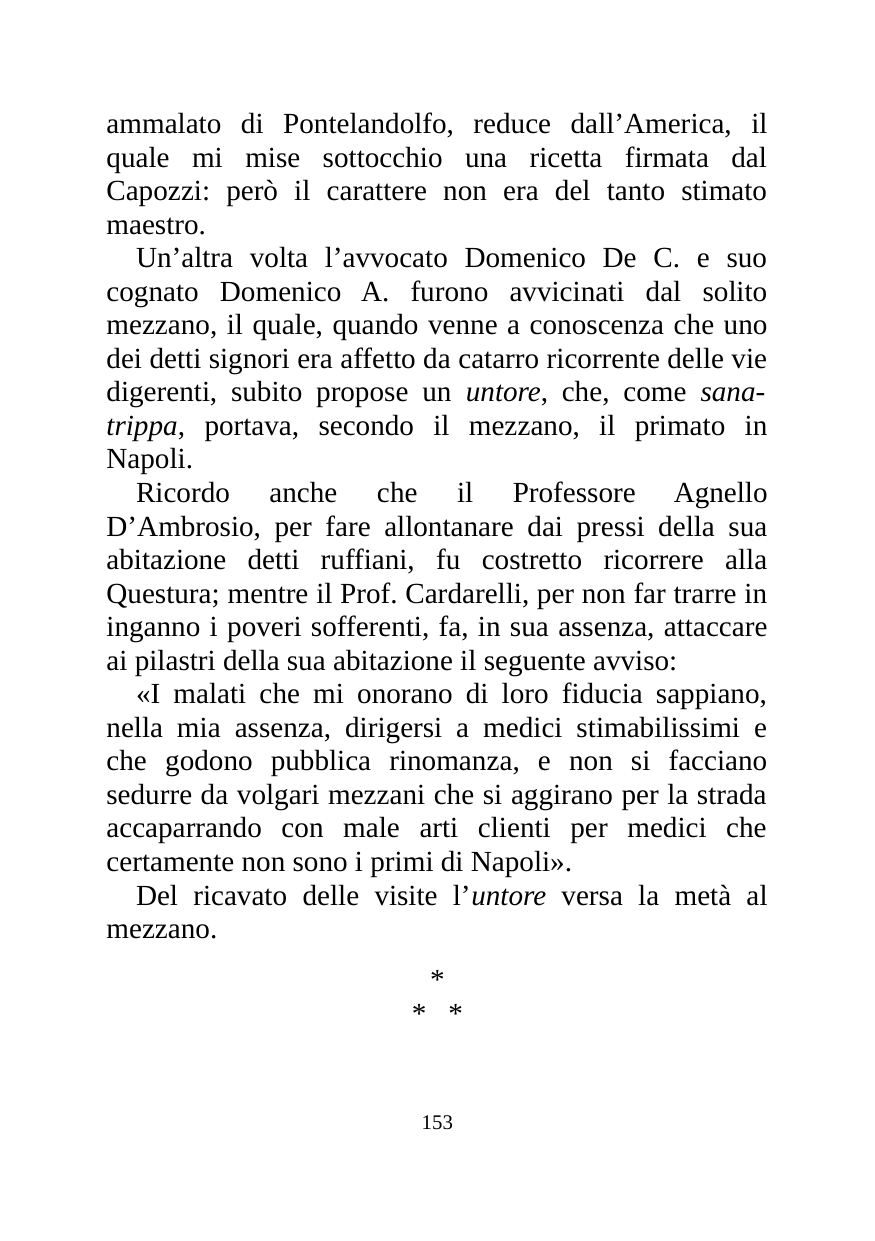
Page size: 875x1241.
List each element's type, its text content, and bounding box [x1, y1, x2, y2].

text * * * [106, 962, 768, 1029]
text ammalato di Pontelandolfo, reduce dall’America, il quale mi mise sottocchio una ricetta firmata dal Capozzi: però il carattere non era del tanto stimato maestro. [106, 106, 768, 240]
text Ricordo anche che il Professore Agnello D’Ambrosio, per fare allontanare dai pressi della sua abitazione detti ruffiani, fu costretto ricorrere alla Questura; mentre il Prof. Cardarelli, per non far trarre in inganno i poveri sofferenti, fa, in sua assenza, attaccare ai pilastri della sua abitazione il seguente avviso: [106, 475, 768, 676]
text Del ricavato delle visite l’untore versa la metà al mezzano. [106, 878, 768, 945]
text Un’altra volta l’avvocato Domenico De C. e suo cognato Domenico A. furono avvicinati dal solito mezzano, il quale, quando venne a conoscenza che uno dei detti signori era affetto da catarro ricorrente delle vie digerenti, subito propose un untore, che, come sana-trippa, portava, secondo il mezzano, il primato in Napoli. [106, 240, 768, 475]
text «I malati che mi onorano di loro fiducia sappiano, nella mia assenza, dirigersi a medici stimabilissimi e che godono pubblica rinomanza, e non si facciano sedurre da volgari mezzani che si aggirano per la strada accaparrando con male arti clienti per medici che certamente non sono i primi di Napoli». [106, 676, 768, 878]
